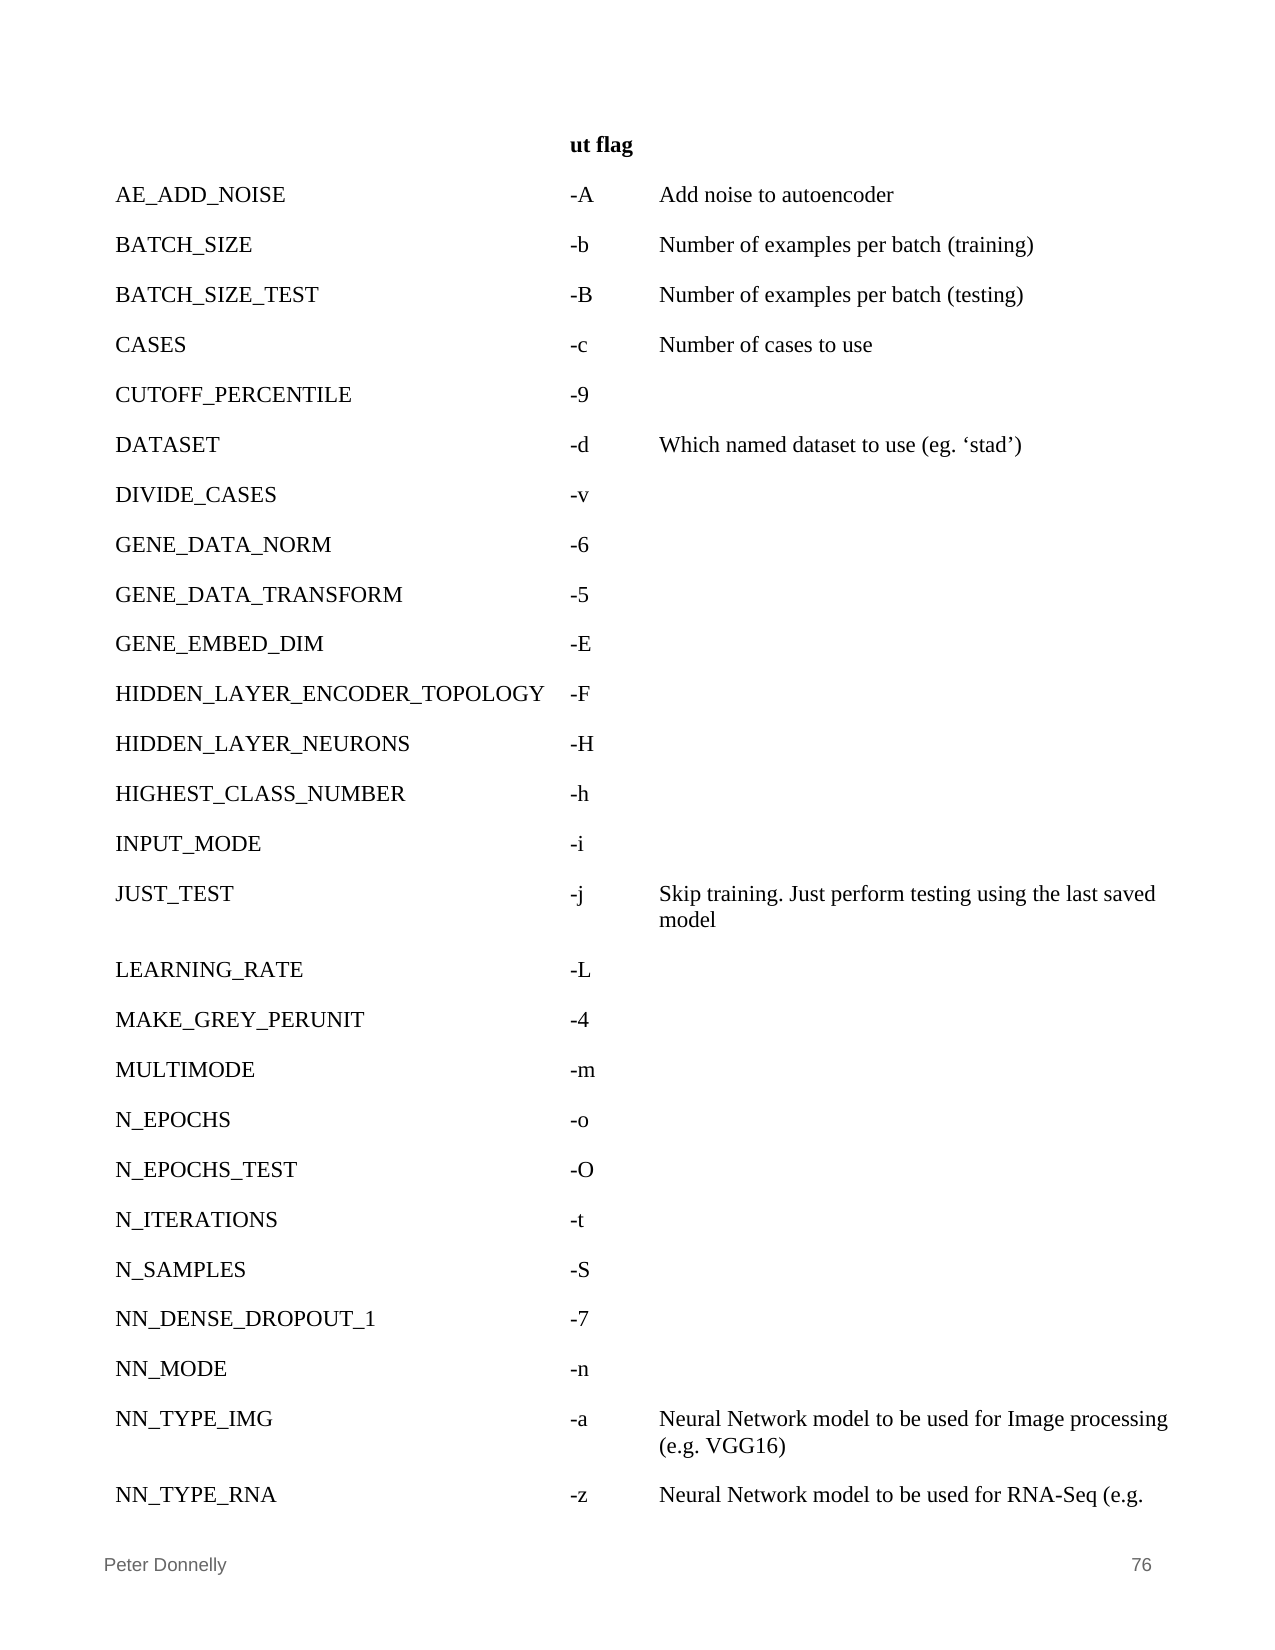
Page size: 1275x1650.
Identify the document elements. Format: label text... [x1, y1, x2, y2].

table_cell -E [558, 619, 647, 669]
table_cell DATASET [104, 419, 558, 469]
table_cell NN_DENSE_DROPOUT_1 [104, 1294, 558, 1344]
table_cell DIVIDE_CASES [104, 469, 558, 519]
table_cell -F [558, 669, 647, 718]
table_cell [647, 619, 1189, 669]
table_cell N_SAMPLES [104, 1244, 558, 1294]
table_cell AE_ADD_NOISE [104, 170, 558, 219]
table_cell -L [558, 945, 647, 994]
table_cell Which named dataset to use (eg. ‘stad’) [647, 419, 1189, 469]
table_cell -h [558, 769, 647, 818]
table_cell CASES [104, 319, 558, 369]
table_cell -9 [558, 369, 647, 419]
table_cell BATCH_SIZE [104, 220, 558, 269]
table_cell -b [558, 220, 647, 269]
table_cell [647, 519, 1189, 569]
table_cell [647, 569, 1189, 619]
table_cell -O [558, 1144, 647, 1194]
table_cell [647, 818, 1189, 868]
table_cell NN_TYPE_IMG [104, 1394, 558, 1470]
table_cell [647, 469, 1189, 519]
table_cell GENE_DATA_TRANSFORM [104, 569, 558, 619]
table_cell NN_TYPE_RNA [104, 1470, 558, 1520]
table_cell N_EPOCHS [104, 1094, 558, 1144]
table_cell INPUT_MODE [104, 818, 558, 868]
table_cell -v [558, 469, 647, 519]
table_cell -t [558, 1194, 647, 1244]
table_cell -n [558, 1344, 647, 1393]
table_cell [647, 669, 1189, 718]
table_cell -B [558, 270, 647, 319]
table_cell -S [558, 1244, 647, 1294]
table_cell NN_MODE [104, 1344, 558, 1393]
table_cell -m [558, 1044, 647, 1094]
table_cell CUTOFF_PERCENTILE [104, 369, 558, 419]
table_cell HIGHEST_CLASS_NUMBER [104, 769, 558, 818]
table_cell BATCH_SIZE_TEST [104, 270, 558, 319]
table_cell JUST_TEST [104, 868, 558, 944]
table_cell -4 [558, 994, 647, 1044]
table_cell -H [558, 719, 647, 768]
table_cell [647, 1244, 1189, 1294]
table_cell [647, 769, 1189, 818]
table_cell -c [558, 319, 647, 369]
table_cell -o [558, 1094, 647, 1144]
table_cell [647, 1144, 1189, 1194]
table_header ut flag [558, 120, 647, 170]
table_cell LEARNING_RATE [104, 945, 558, 994]
table_cell -5 [558, 569, 647, 619]
table_cell HIDDEN_LAYER_ENCODER_TOPOLOGY [104, 669, 558, 718]
table_cell -i [558, 818, 647, 868]
table_cell -d [558, 419, 647, 469]
table_cell GENE_EMBED_DIM [104, 619, 558, 669]
table_cell -A [558, 170, 647, 219]
table_cell Add noise to autoencoder [647, 170, 1189, 219]
table_header [104, 120, 558, 170]
table_cell GENE_DATA_NORM [104, 519, 558, 569]
table_cell -j [558, 868, 647, 944]
table_cell [647, 1094, 1189, 1144]
table_cell [647, 994, 1189, 1044]
table_cell [647, 945, 1189, 994]
table_cell -a [558, 1394, 647, 1470]
table_cell [647, 1194, 1189, 1244]
table_cell HIDDEN_LAYER_NEURONS [104, 719, 558, 768]
table_cell -7 [558, 1294, 647, 1344]
table_cell [647, 719, 1189, 768]
table_cell Number of examples per batch (training) [647, 220, 1189, 269]
table_cell [647, 1044, 1189, 1094]
table_cell Skip training. Just perform testing using the last saved model [647, 868, 1189, 944]
table_header [647, 120, 1189, 170]
table_cell -z [558, 1470, 647, 1520]
table_cell N_ITERATIONS [104, 1194, 558, 1244]
table_cell [647, 1344, 1189, 1393]
table_cell Neural Network model to be used for RNA-Seq (e.g. [647, 1470, 1189, 1520]
table_cell N_EPOCHS_TEST [104, 1144, 558, 1194]
table_cell Neural Network model to be used for Image processing (e.g. VGG16) [647, 1394, 1189, 1470]
table_cell Number of cases to use [647, 319, 1189, 369]
table_cell [647, 369, 1189, 419]
table_cell MAKE_GREY_PERUNIT [104, 994, 558, 1044]
table_cell [647, 1294, 1189, 1344]
table_cell MULTIMODE [104, 1044, 558, 1094]
table_cell Number of examples per batch (testing) [647, 270, 1189, 319]
table_cell -6 [558, 519, 647, 569]
